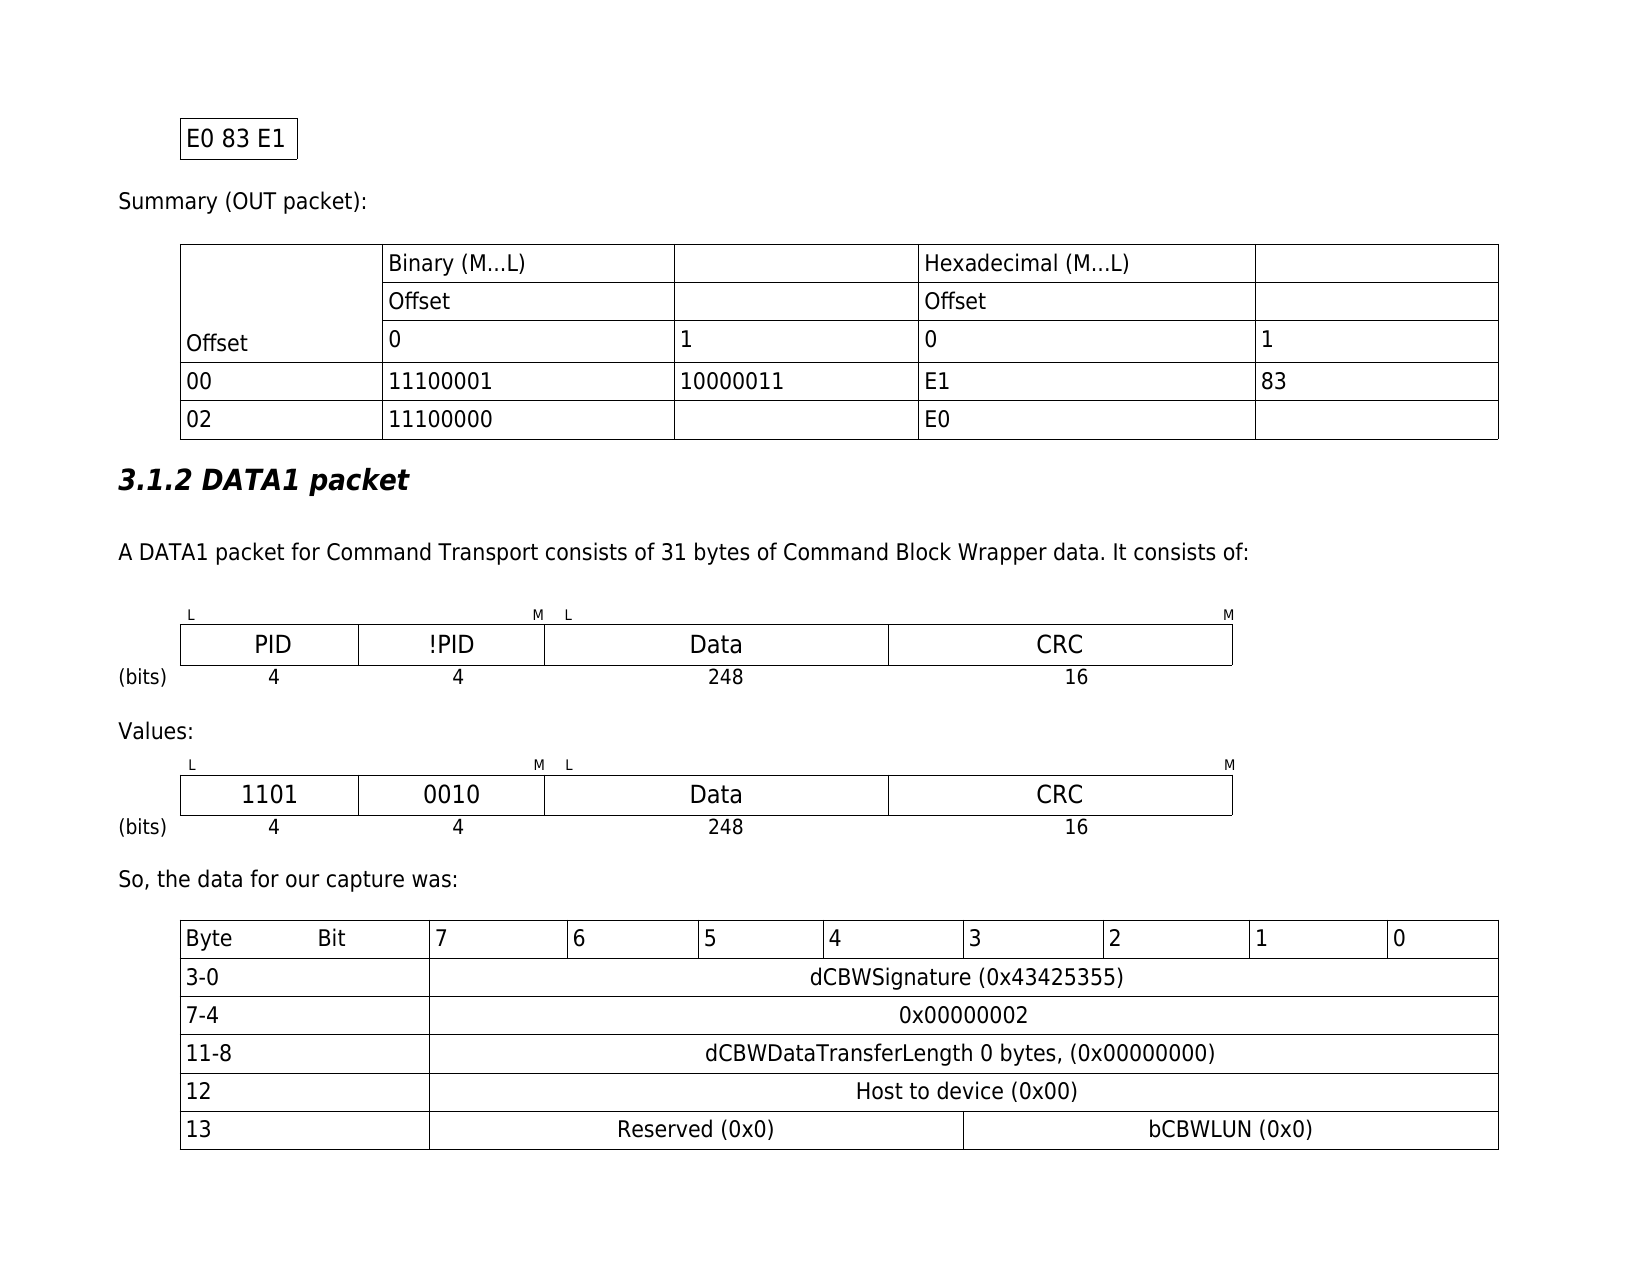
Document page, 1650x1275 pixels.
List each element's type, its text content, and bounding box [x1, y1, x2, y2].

text So, the data for our capture was: [118, 866, 1532, 893]
table_header [675, 245, 918, 282]
table_cell 02 [181, 401, 382, 439]
table_cell [1256, 401, 1498, 439]
text L M L M [118, 595, 1532, 624]
table_cell 1 [675, 321, 918, 362]
table_header Data [545, 625, 888, 665]
table_cell 7-4 [181, 997, 429, 1034]
text A DATA1 packet for Command Transport consists of 31 bytes of Command Block Wrapper data. It consists of: [118, 539, 1532, 566]
table_cell 12 [181, 1074, 429, 1111]
table_cell 00 [181, 363, 382, 400]
table_header Byte Bit [181, 921, 429, 958]
table_cell [1256, 283, 1498, 320]
table_cell dCBWSignature (0x43425355) [430, 959, 1498, 996]
text (bits) 4 4 248 16 [118, 665, 1532, 689]
table_cell 10000011 [675, 363, 918, 400]
table_header 1101 [181, 776, 358, 815]
table_header Hexadecimal (M...L) [919, 245, 1255, 282]
text Values: [118, 719, 1532, 745]
table_cell Offset [919, 283, 1255, 320]
table_header 2 [1104, 921, 1249, 958]
text (bits) 4 4 248 16 [118, 815, 1532, 839]
table_header [1256, 245, 1498, 282]
table_header E0 83 E1 [181, 119, 297, 159]
table_cell 0x00000002 [430, 997, 1498, 1034]
table_cell 13 [181, 1112, 429, 1149]
table_header Binary (M...L) [383, 245, 674, 282]
table_header CRC [889, 776, 1232, 815]
table_header 0 [1388, 921, 1498, 958]
table_cell 11-8 [181, 1035, 429, 1072]
table_header 6 [568, 921, 698, 958]
table_header PID [181, 625, 358, 665]
table_header 1 [1250, 921, 1387, 958]
table_header CRC [889, 625, 1232, 665]
table_header Data [545, 776, 888, 815]
table_cell 83 [1256, 363, 1498, 400]
table_cell Host to device (0x00) [430, 1074, 1498, 1111]
table_header Offset [181, 245, 382, 362]
table_cell 0 [383, 321, 674, 362]
table_cell 11100001 [383, 363, 674, 400]
table_header !PID [359, 625, 544, 665]
table_cell E0 [919, 401, 1255, 439]
table_cell E1 [919, 363, 1255, 400]
table_cell Reserved (0x0) [430, 1112, 963, 1149]
table_cell [675, 283, 918, 320]
table_header 0010 [359, 776, 544, 815]
table_cell bCBWLUN (0x0) [964, 1112, 1498, 1149]
table_header 5 [699, 921, 823, 958]
table_cell 1 [1256, 321, 1498, 362]
table_cell 0 [919, 321, 1255, 362]
table_cell dCBWDataTransferLength 0 bytes, (0x00000000) [430, 1035, 1498, 1072]
text Summary (OUT packet): [118, 188, 1532, 215]
table_cell Offset [383, 283, 674, 320]
subtitle 3.1.2 DATA1 packet [118, 464, 1532, 498]
table_header 7 [430, 921, 567, 958]
text L M L M [118, 745, 1532, 774]
table_cell 3-0 [181, 959, 429, 996]
table_cell 11100000 [383, 401, 674, 439]
table_header 3 [964, 921, 1103, 958]
table_header 4 [824, 921, 963, 958]
table_cell [675, 401, 918, 439]
